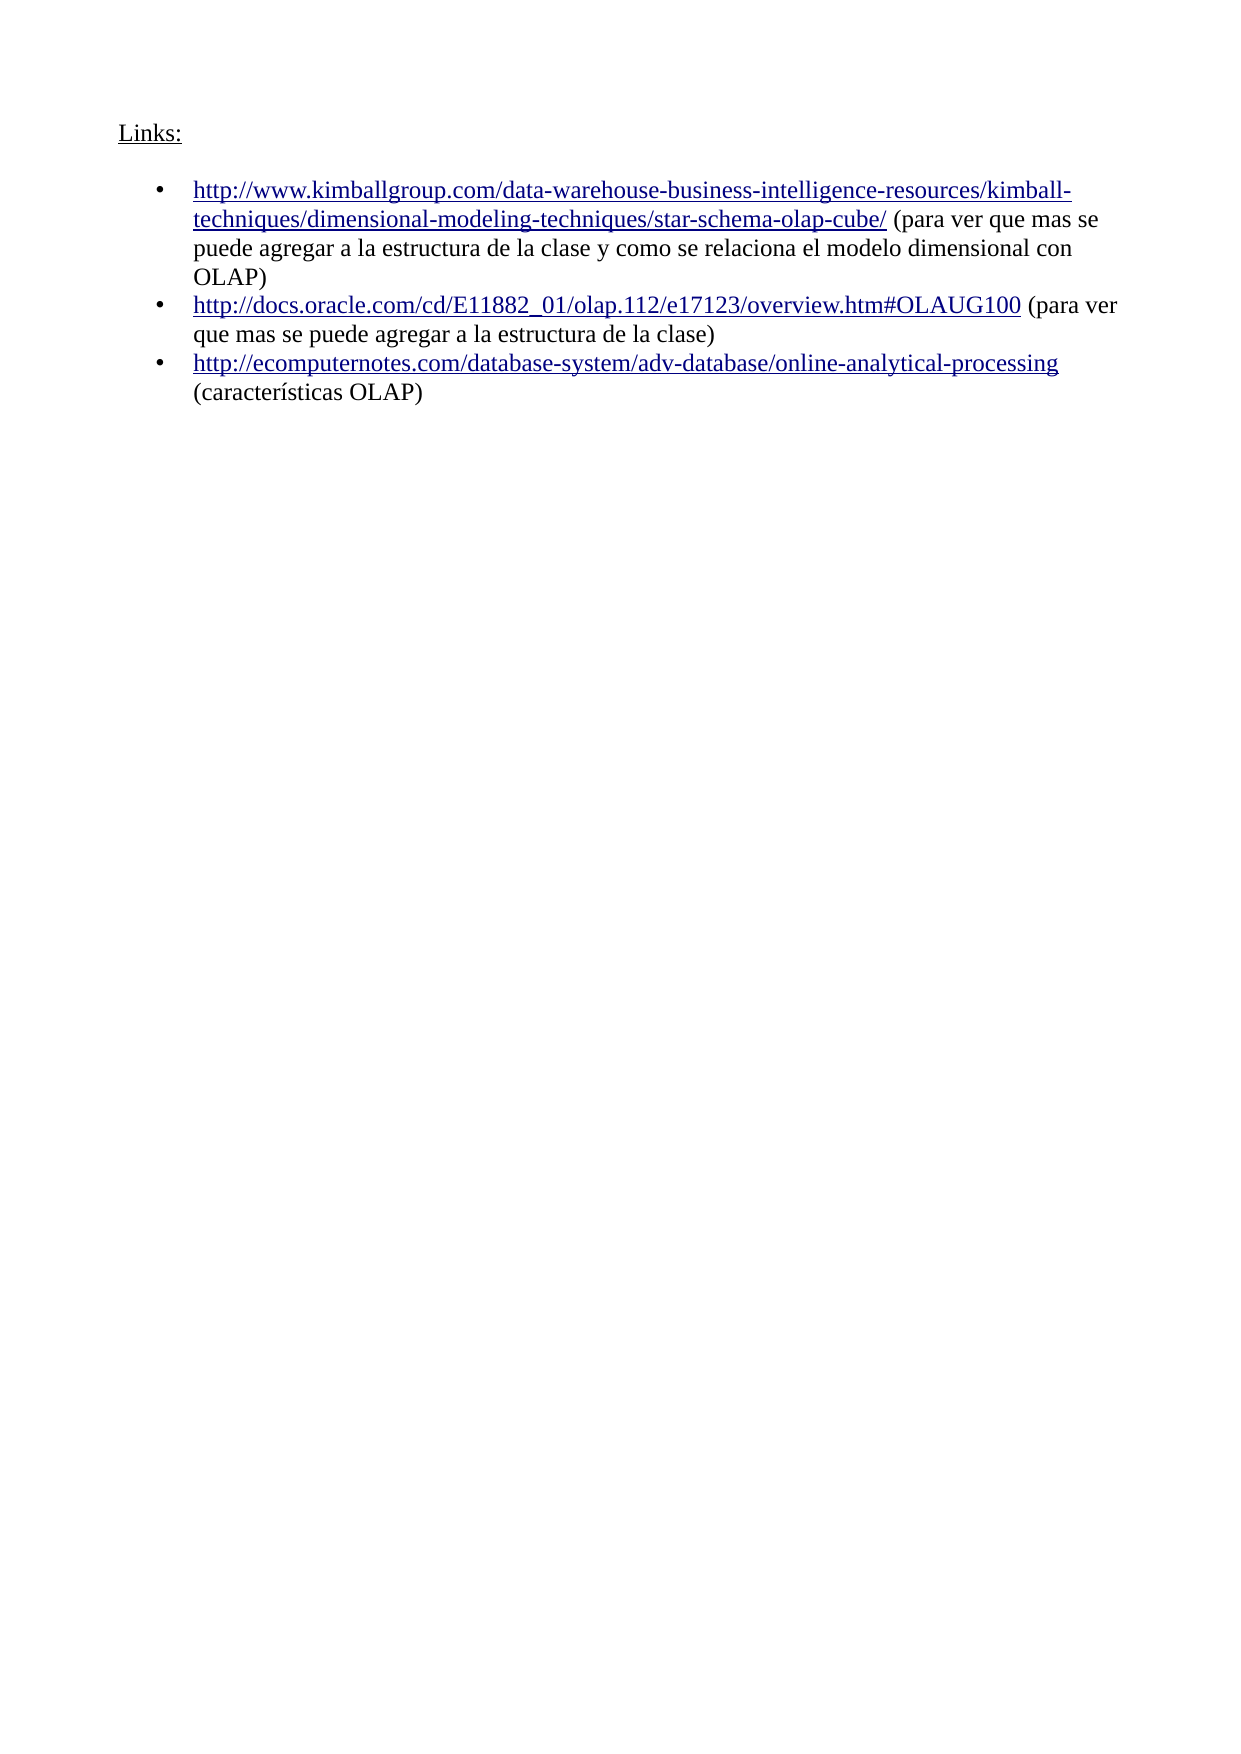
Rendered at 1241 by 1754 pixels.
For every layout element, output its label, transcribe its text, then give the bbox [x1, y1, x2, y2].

text Links: [118, 118, 1122, 147]
list http://docs.oracle.com/cd/E11882_01/olap.112/e17123/overview.htm#OLAUG100 (para ver que mas se puede agregar a la estructura de la clase) [156, 291, 1122, 348]
list http://ecomputernotes.com/database-system/adv-database/online-analytical-processing (características OLAP) [156, 348, 1122, 406]
list http://www.kimballgroup.com/data-warehouse-business-intelligence-resources/kimball-techniques/dimensional-modeling-techniques/star-schema-olap-cube/ (para ver que mas se puede agregar a la estructura de la clase y como se relaciona el modelo dimensional con OLAP) [156, 176, 1122, 291]
